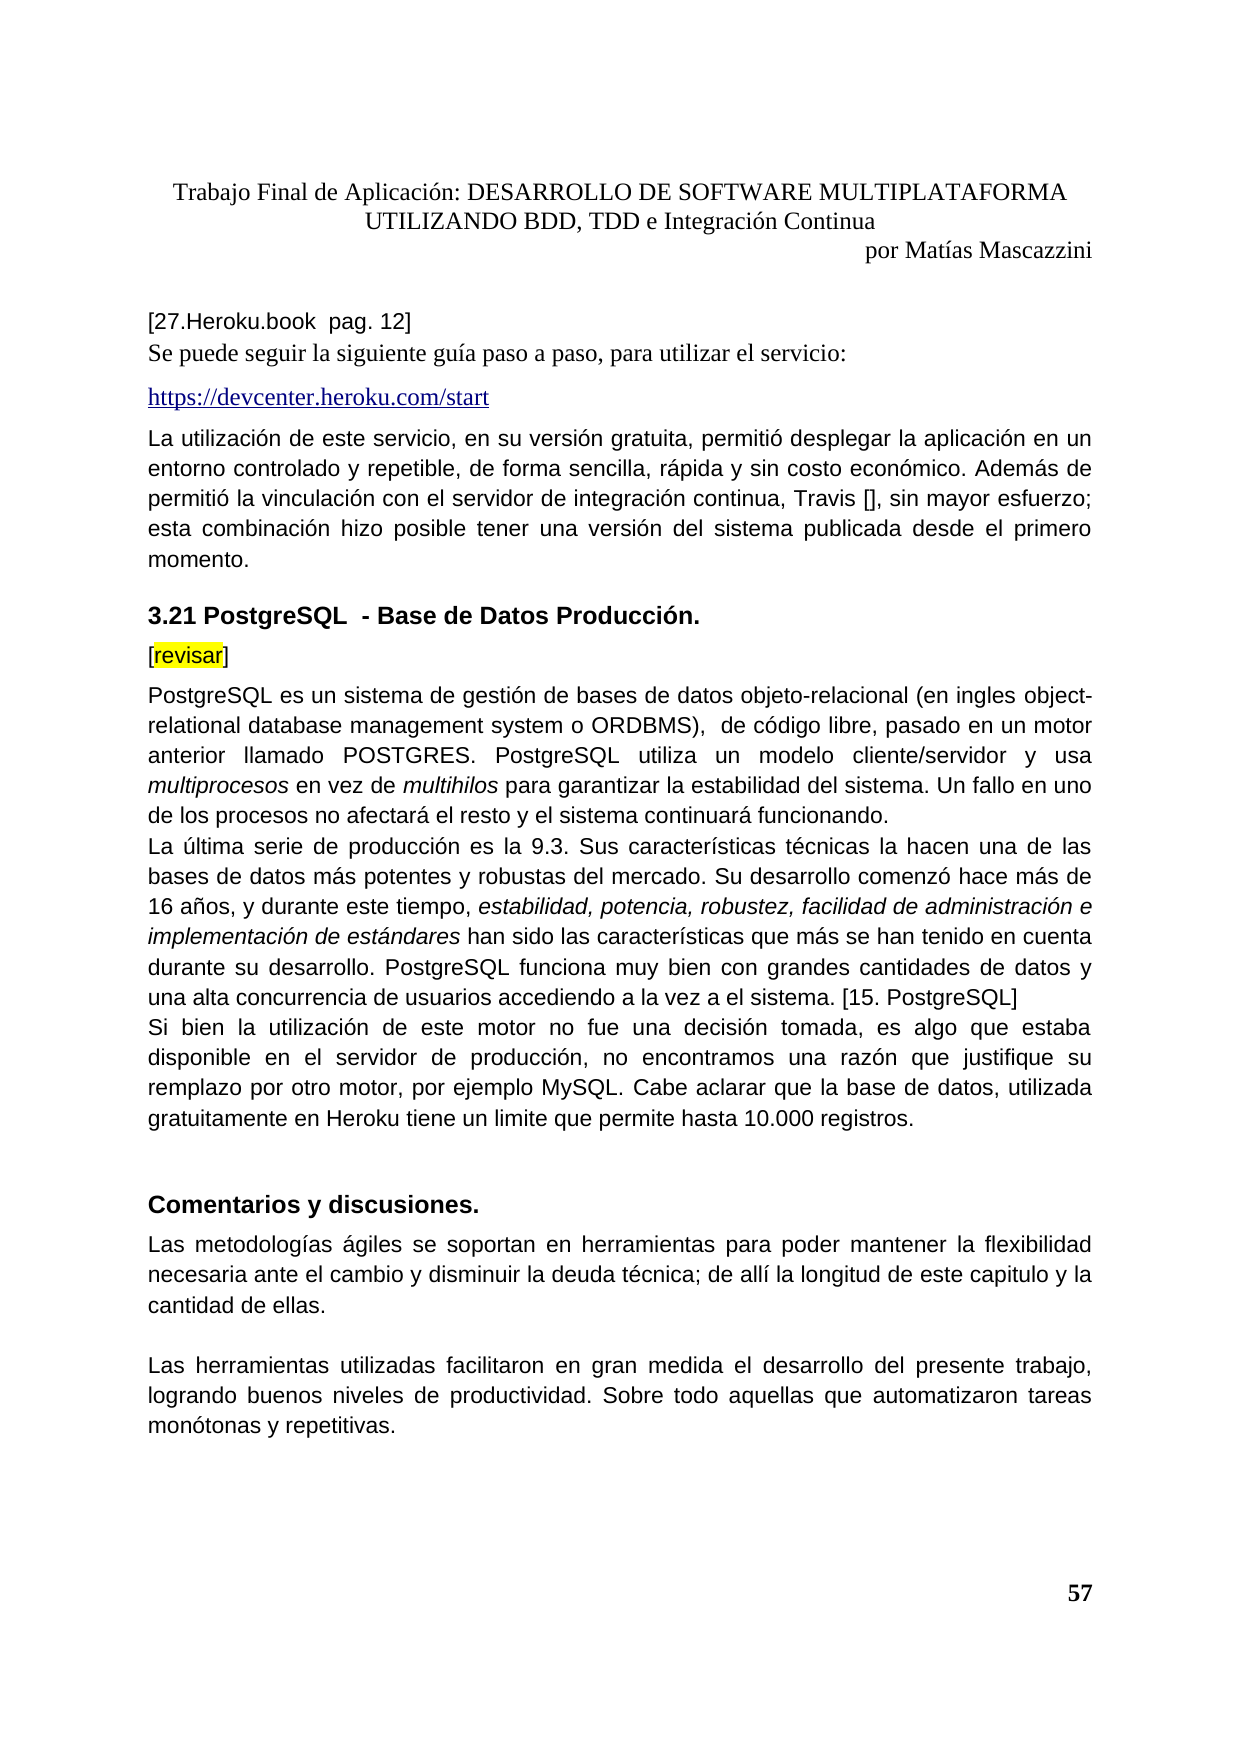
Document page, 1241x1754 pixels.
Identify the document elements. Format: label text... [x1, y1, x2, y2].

text PostgreSQL es un sistema de gestión de bases de datos objeto-relacional (en ingles object-relational database management system o ORDBMS), de código libre, pasado en un motor anterior llamado POSTGRES. PostgreSQL utiliza un modelo cliente/servidor y usa multiprocesos en vez de multihilos para garantizar la estabilidad del sistema. Un fallo en uno de los procesos no afectará el resto y el sistema continuará funcionando. [148, 682, 1093, 829]
subtitle 3.21 PostgreSQL - Base de Datos Producción. [148, 601, 1093, 629]
text La última serie de producción es la 9.3. Sus características técnicas la hacen una de las bases de datos más potentes y robustas del mercado. Su desarrollo comenzó hace más de 16 años, y durante este tiempo, estabilidad, potencia, robustez, facilidad de administración e implementación de estándares han sido las características que más se han tenido en cuenta durante su desarrollo. PostgreSQL funciona muy bien con grandes cantidades de datos y una alta concurrencia de usuarios accediendo a la vez a el sistema. [15. PostgreSQL] [148, 833, 1093, 1010]
text Si bien la utilización de este motor no fue una decisión tomada, es algo que estaba disponible en el servidor de producción, no encontramos una razón que justifique su remplazo por otro motor, por ejemplo MySQL. Cabe aclarar que la base de datos, utilizada gratuitamente en Heroku tiene un limite que permite hasta 10.000 registros. [148, 1014, 1093, 1131]
text [revisar] [148, 642, 1093, 668]
text La utilización de este servicio, en su versión gratuita, permitió desplegar la aplicación en un entorno controlado y repetible, de forma sencilla, rápida y sin costo económico. Además de permitió la vinculación con el servidor de integración continua, Travis [], sin mayor esfuerzo; esta combinación hizo posible tener una versión del sistema publicada desde el primero momento. [148, 425, 1093, 572]
text Las herramientas utilizadas facilitaron en gran medida el desarrollo del presente trabajo, logrando buenos niveles de productividad. Sobre todo aquellas que automatizaron tareas monótonas y repetitivas. [148, 1352, 1093, 1439]
text [27.Heroku.book pag. 12] [148, 308, 1093, 335]
text Se puede seguir la siguiente guía paso a paso, para utilizar el servicio: https://devcenter.heroku.com/start [148, 338, 1093, 410]
text Las metodologías ágiles se soportan en herramientas para poder mantener la flexibilidad necesaria ante el cambio y disminuir la deuda técnica; de allí la longitud de este capitulo y la cantidad de ellas. [148, 1231, 1093, 1318]
subtitle Comentarios y discusiones. [148, 1190, 1093, 1219]
